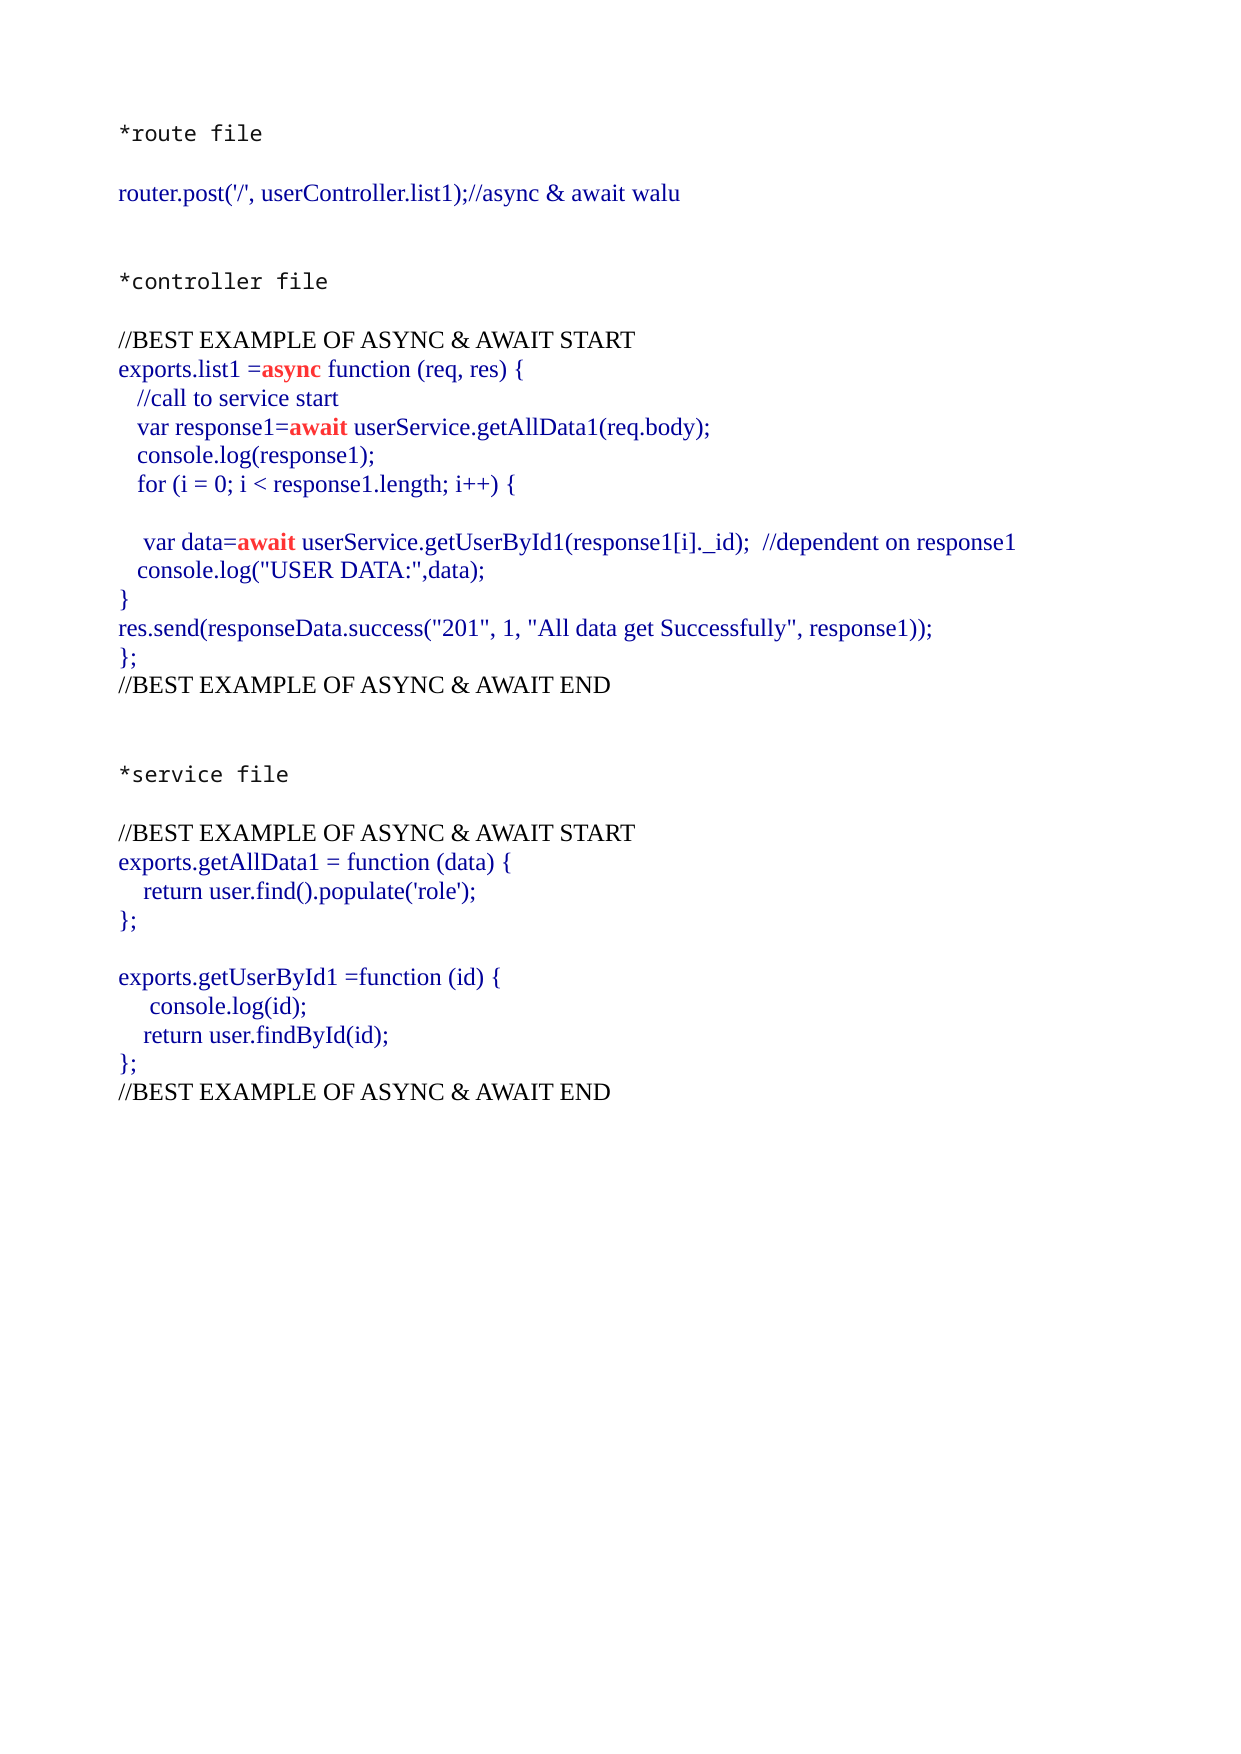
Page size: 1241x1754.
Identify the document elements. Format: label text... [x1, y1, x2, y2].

text console.log(response1); [118, 441, 1122, 469]
text //BEST EXAMPLE OF ASYNC & AWAIT END [118, 1077, 1122, 1106]
text res.send(responseData.success("201", 1, "All data get Successfully", response1)); [118, 613, 1122, 642]
text *controller file [118, 266, 1122, 296]
text //call to service start [118, 383, 1122, 412]
text return user.findById(id); [118, 1020, 1122, 1048]
text console.log(id); [118, 991, 1122, 1020]
text var response1=await userService.getAllData1(req.body); [118, 412, 1122, 441]
text *route file [118, 118, 1122, 148]
text //BEST EXAMPLE OF ASYNC & AWAIT START [118, 326, 1122, 354]
text }; [118, 1048, 1122, 1077]
text exports.getUserById1 =function (id) { [118, 962, 1122, 991]
text var data=await userService.getUserById1(response1[i]._id); //dependent on response1 [118, 527, 1122, 556]
text exports.list1 =async function (req, res) { [118, 354, 1122, 383]
text //BEST EXAMPLE OF ASYNC & AWAIT END [118, 671, 1122, 699]
text router.post('/', userController.list1);//async & await walu [118, 178, 1122, 206]
text //BEST EXAMPLE OF ASYNC & AWAIT START [118, 818, 1122, 847]
text for (i = 0; i < response1.length; i++) { [118, 469, 1122, 498]
text }; [118, 642, 1122, 671]
text }; [118, 905, 1122, 933]
text exports.getAllData1 = function (data) { [118, 847, 1122, 876]
text console.log("USER DATA:",data); [118, 556, 1122, 584]
text *service file [118, 759, 1122, 789]
text } [118, 584, 1122, 613]
text return user.find().populate('role'); [118, 876, 1122, 905]
